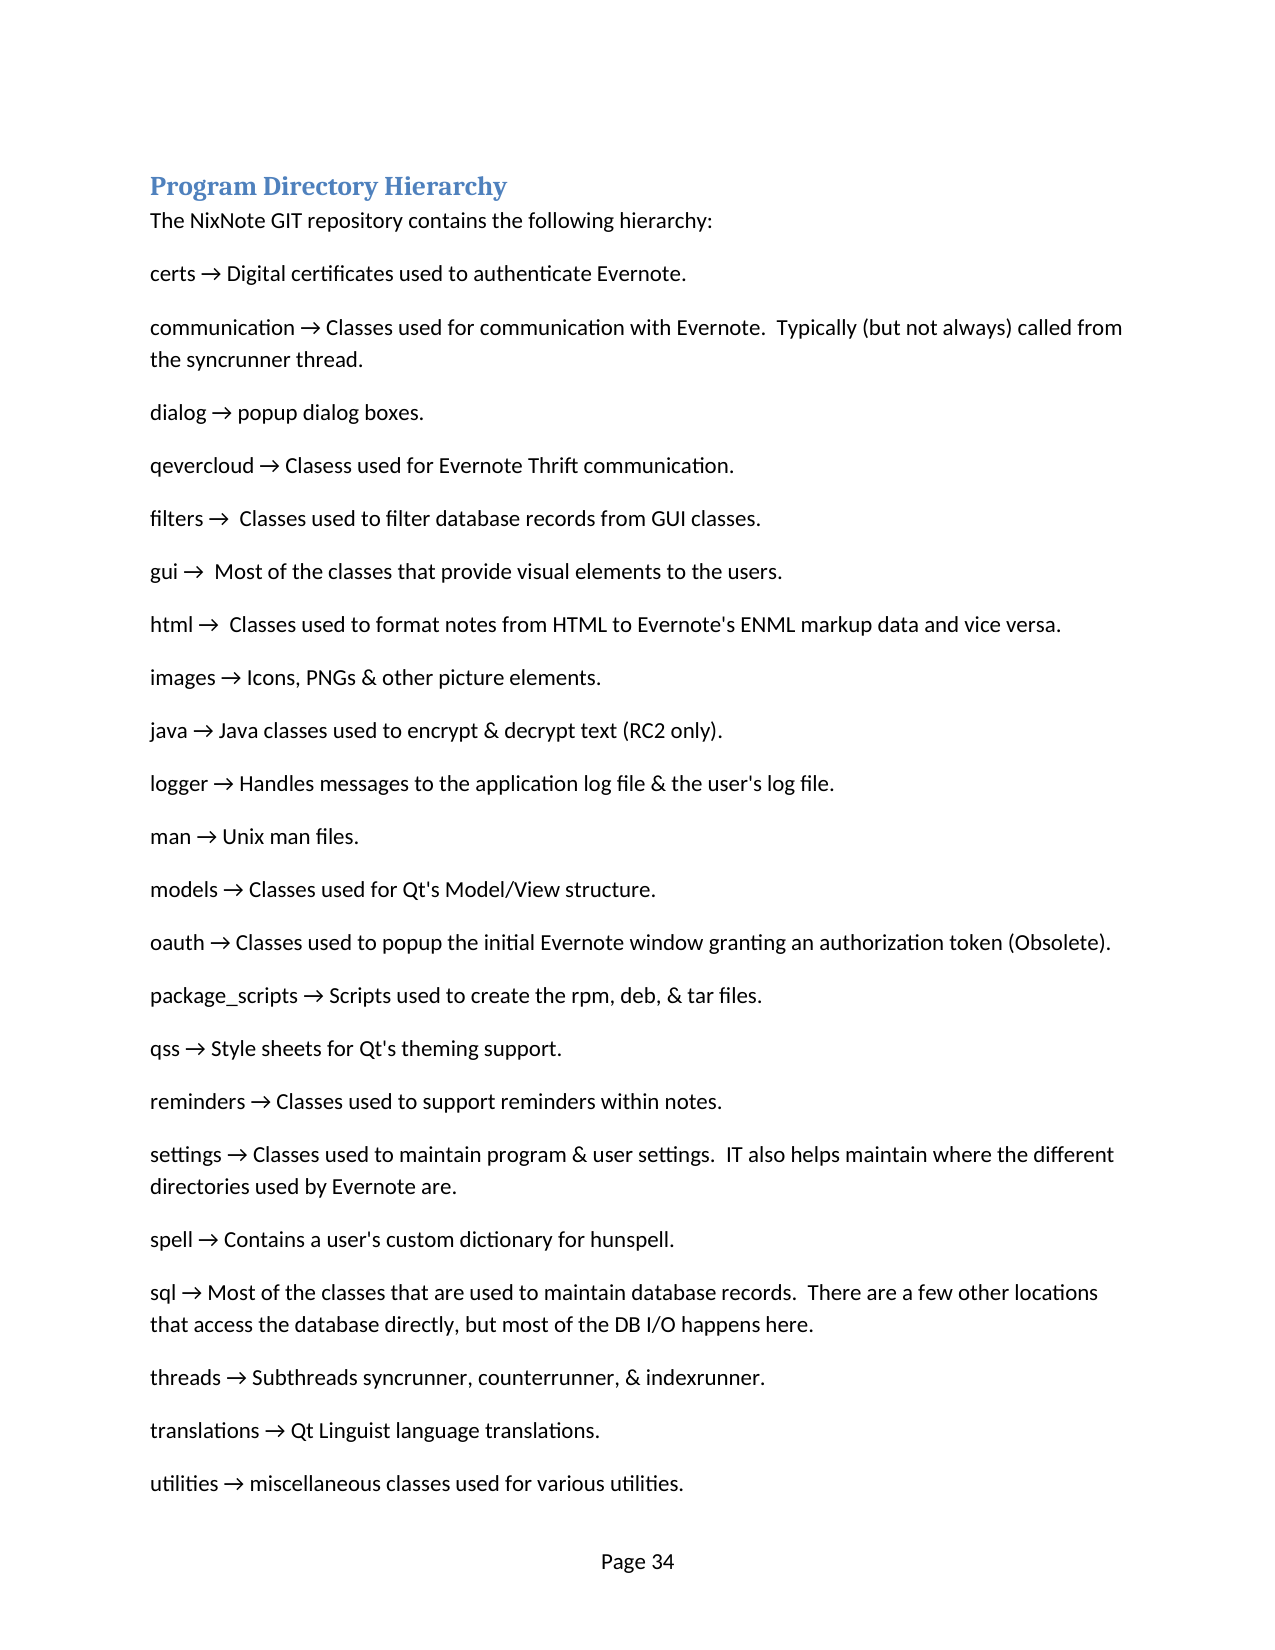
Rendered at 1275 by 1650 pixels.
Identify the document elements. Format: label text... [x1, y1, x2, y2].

text reminders → Classes used to support reminders within notes. [150, 1087, 1125, 1115]
text threads → Subthreads syncrunner, counterrunner, & indexrunner. [150, 1363, 1125, 1392]
text package_scripts → Scripts used to create the rpm, deb, & tar files. [150, 981, 1125, 1009]
text images → Icons, PNGs & other picture elements. [150, 663, 1125, 691]
text utilities → miscellaneous classes used for various utilities. [150, 1469, 1125, 1498]
text spell → Contains a user's custom dictionary for hunspell. [150, 1225, 1125, 1253]
text oauth → Classes used to popup the initial Evernote window granting an authorization token (Obsolete). [150, 928, 1125, 956]
text settings → Classes used to maintain program & user settings. IT also helps maintain where the different directories used by Evernote are. [150, 1140, 1125, 1200]
text gui → Most of the classes that provide visual elements to the users. [150, 557, 1125, 585]
text The NixNote GIT repository contains the following hierarchy: [150, 207, 1125, 234]
text certs → Digital certificates used to authenticate Evernote. [150, 259, 1125, 288]
text html → Classes used to format notes from HTML to Evernote's ENML markup data and vice versa. [150, 610, 1125, 638]
text java → Java classes used to encrypt & decrypt text (RC2 only). [150, 716, 1125, 744]
text qevercloud → Clasess used for Evernote Thrift communication. [150, 451, 1125, 479]
text sql → Most of the classes that are used to maintain database records. There are a few other locations that access the database directly, but most of the DB I/O happens here. [150, 1278, 1125, 1338]
text models → Classes used for Qt's Model/View structure. [150, 875, 1125, 903]
text translations → Qt Linguist language translations. [150, 1417, 1125, 1444]
text filters → Classes used to filter database records from GUI classes. [150, 504, 1125, 532]
subtitle Program Directory Hierarchy [150, 171, 1125, 202]
text dialog → popup dialog boxes. [150, 398, 1125, 426]
text logger → Handles messages to the application log file & the user's log file. [150, 769, 1125, 797]
text man → Unix man files. [150, 822, 1125, 850]
text communication → Classes used for communication with Evernote. Typically (but not always) called from the syncrunner thread. [150, 313, 1125, 373]
text qss → Style sheets for Qt's theming support. [150, 1034, 1125, 1062]
